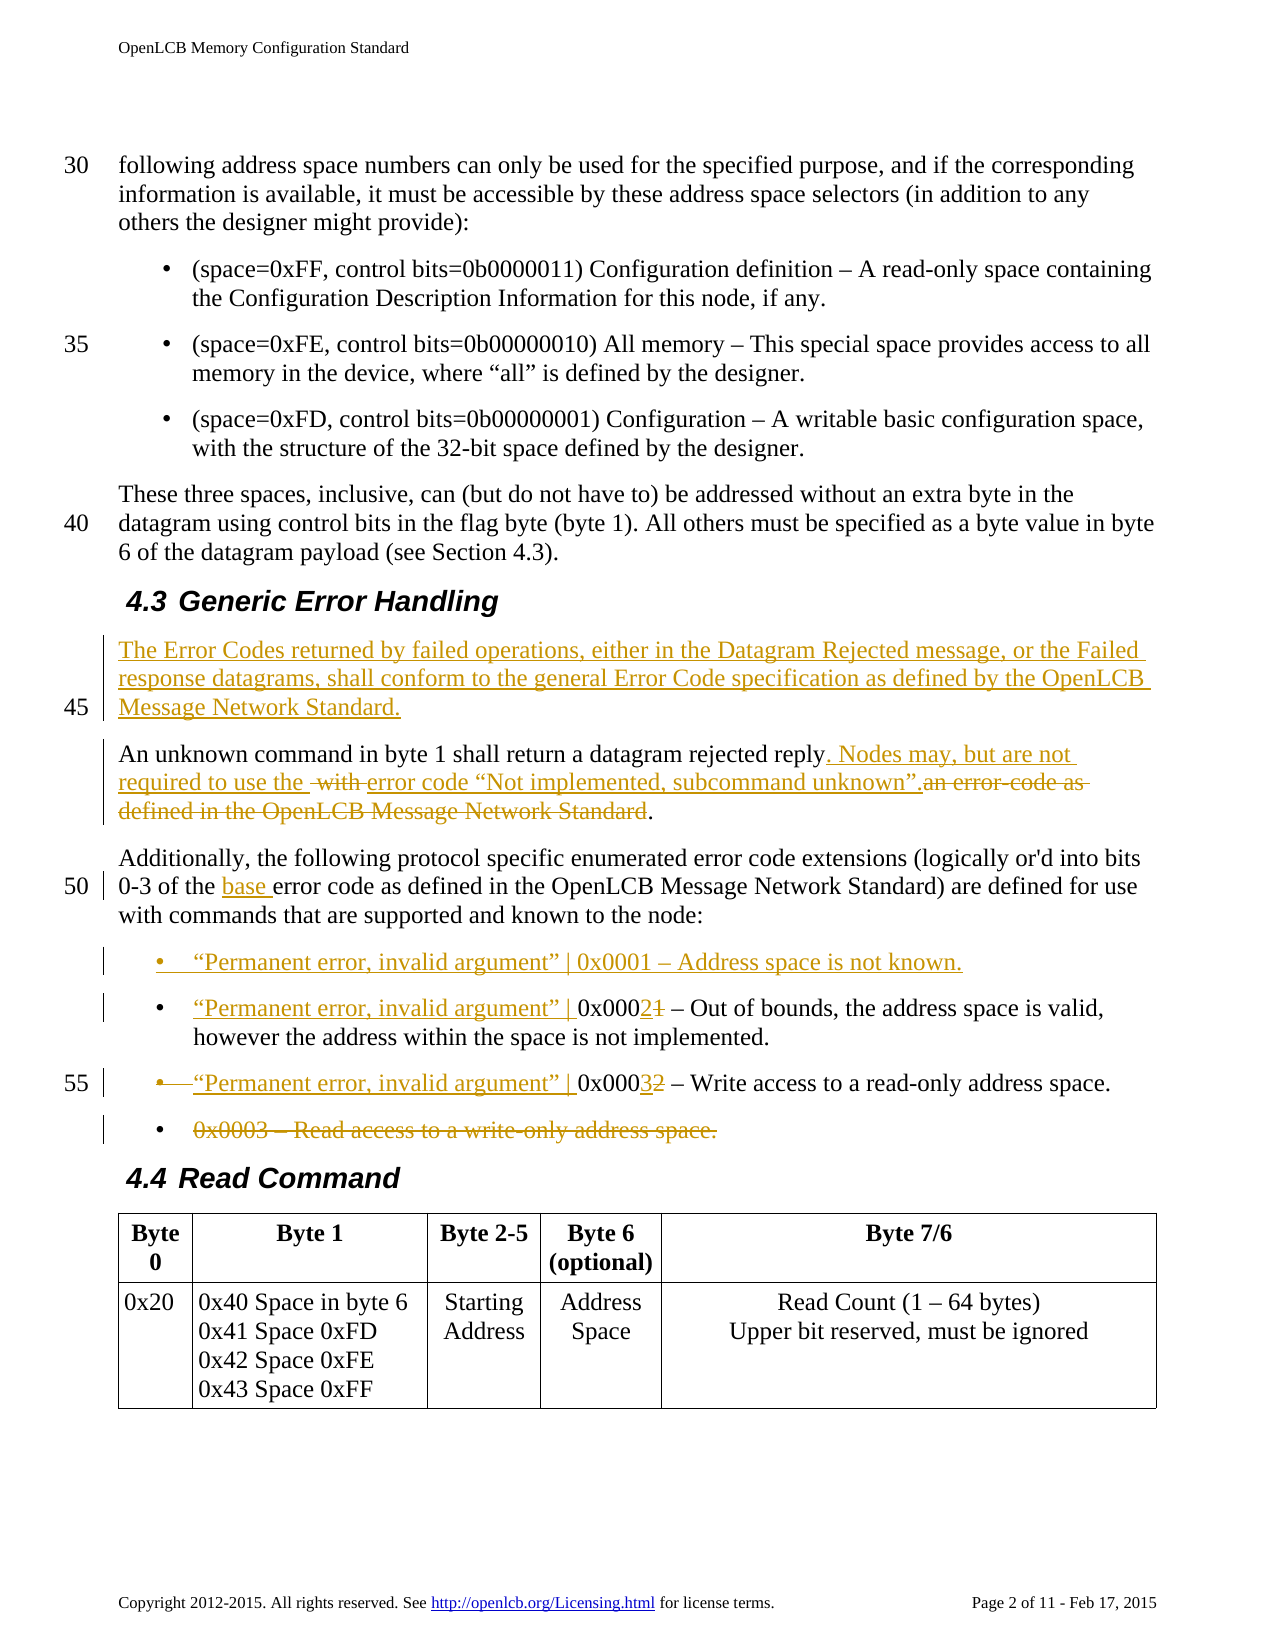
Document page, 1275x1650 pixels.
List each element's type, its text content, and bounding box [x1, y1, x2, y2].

text These three spaces, inclusive, can (but do not have to) be addressed without an extra byte in the datagram using control bits in the flag byte (byte 1). All others must be specified as a byte value in byte 6 of the datagram payload (see Section 4.3). [118, 479, 1157, 566]
list “Permanent error, invalid argument” | 0x0002 – Out of bounds, the address space is valid, however the address within the space is not implemented. [156, 993, 1157, 1051]
table_cell Read Count (1 – 64 bytes) Upper bit reserved, must be ignored [662, 1283, 1156, 1408]
table_cell Address Space [541, 1283, 661, 1408]
subtitle Read Command [118, 1161, 1157, 1195]
list (space=0xFE, control bits=0b00000010) All memory – This special space provides access to all memory in the device, where “all” is defined by the designer. [162, 329, 1157, 387]
list “Permanent error, invalid argument” | 0x0001 – Address space is not known. [156, 947, 1157, 975]
table_cell 0x20 [119, 1283, 192, 1408]
table_header Byte 7/6 [662, 1214, 1156, 1282]
text Additionally, the following protocol specific enumerated error code extensions (logically or'd into bits 0-3 of the base error code as defined in the OpenLCB Message Network Standard) are defined for use with commands that are supported and known to the node: [118, 843, 1157, 929]
text following address space numbers can only be used for the specified purpose, and if the corresponding information is available, it must be accessible by these address space selectors (in addition to any others the designer might provide): [118, 150, 1157, 236]
table_cell 0x40 Space in byte 6 0x41 Space 0xFD 0x42 Space 0xFE 0x43 Space 0xFF [193, 1283, 427, 1408]
subtitle Generic Error Handling [118, 583, 1157, 617]
table_header Byte 0 [119, 1214, 192, 1282]
list (space=0xFD, control bits=0b00000001) Configuration – A writable basic configuration space, with the structure of the 32-bit space defined by the designer. [162, 404, 1157, 462]
table_header Byte 1 [193, 1214, 427, 1282]
table_header Byte 6 (optional) [541, 1214, 661, 1282]
text The Error Codes returned by failed operations, either in the Datagram Rejected message, or the Failed response datagrams, shall conform to the general Error Code specification as defined by the OpenLCB Message Network Standard. [118, 635, 1157, 721]
list (space=0xFF, control bits=0b0000011) Configuration definition – A read-only space containing the Configuration Description Information for this node, if any. [162, 254, 1157, 311]
table_cell Starting Address [428, 1283, 540, 1408]
list “Permanent error, invalid argument” | 0x0003 – Write access to a read-only address space. [156, 1068, 1157, 1097]
text An unknown command in byte 1 shall return a datagram rejected reply. Nodes may, but are not required to use the error code “Not implemented, subcommand unknown”.. [118, 739, 1157, 825]
table_header Byte 2-5 [428, 1214, 540, 1282]
